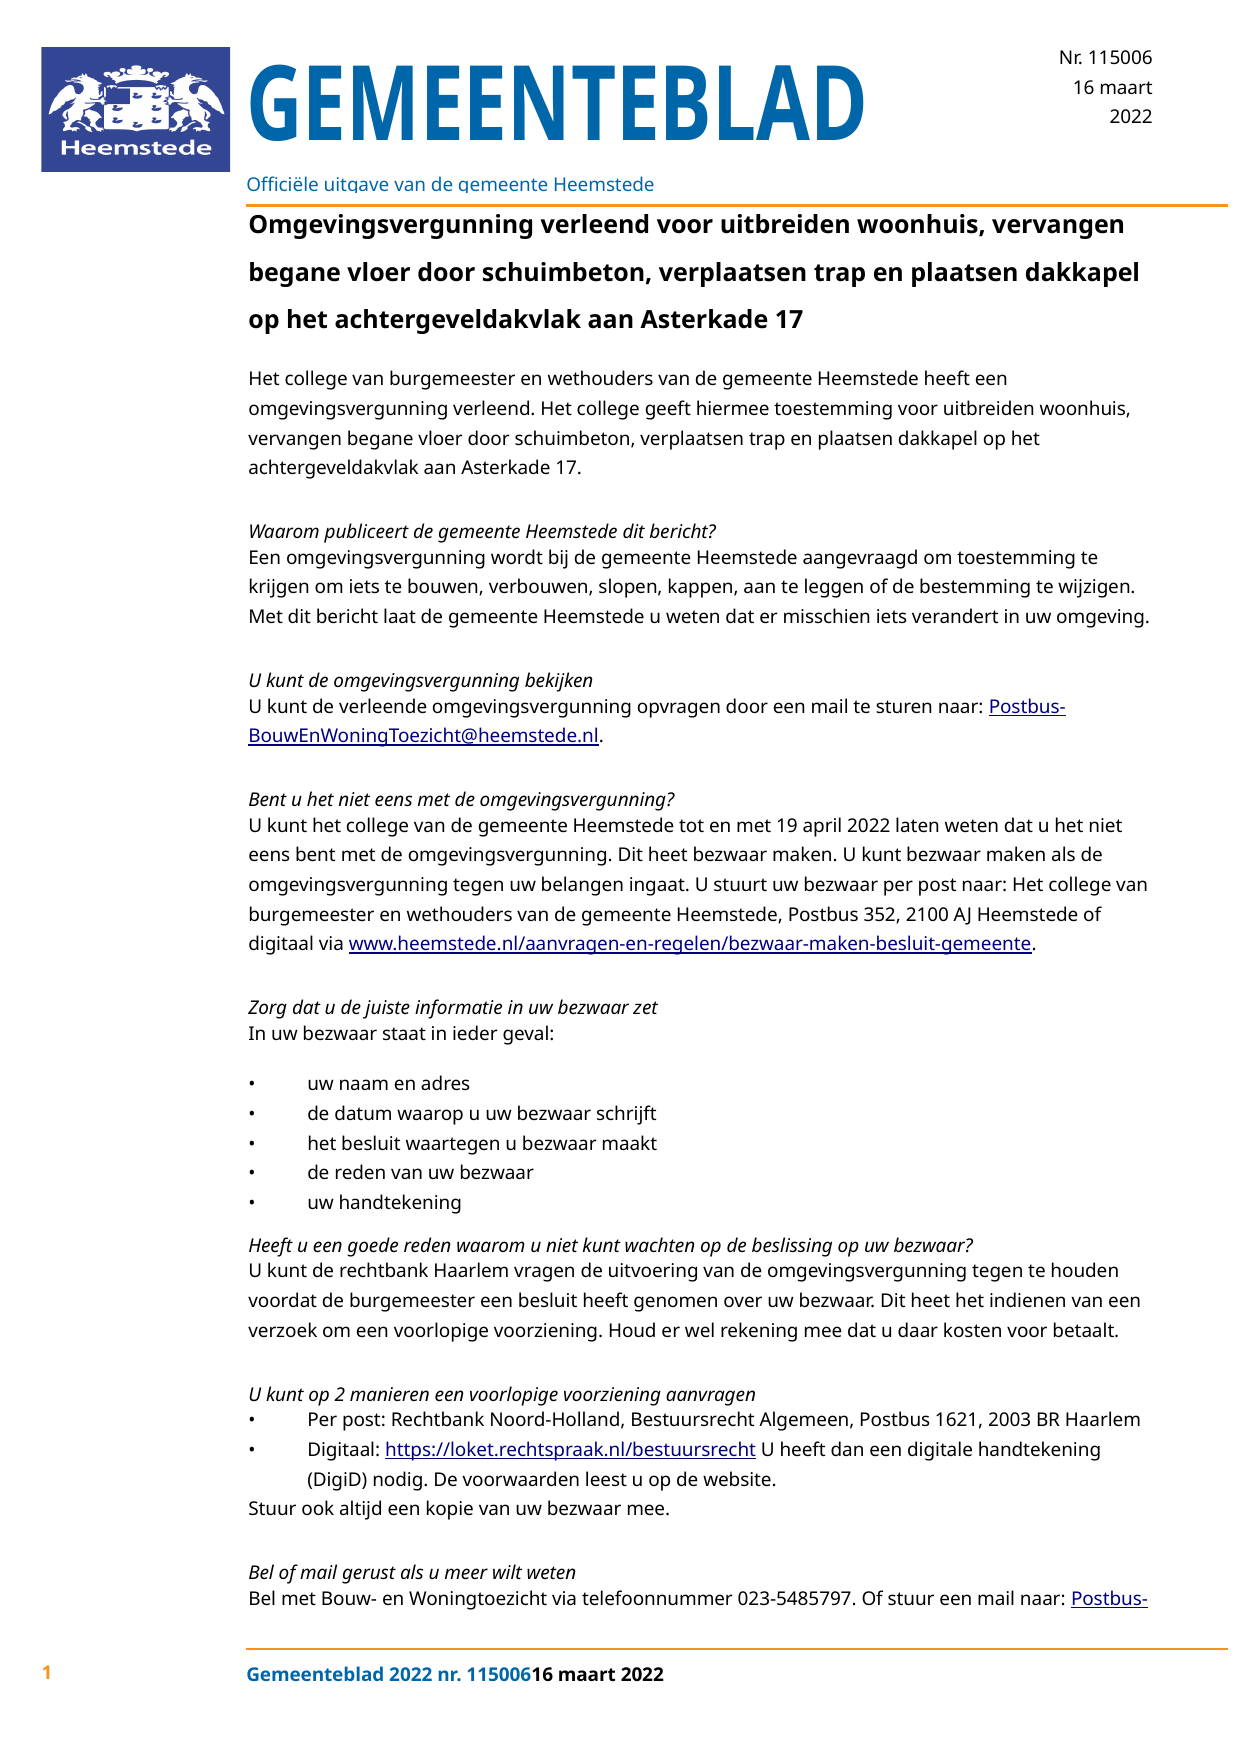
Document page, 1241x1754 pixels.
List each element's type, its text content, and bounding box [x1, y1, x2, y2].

list Digitaal: https://loket.rechtspraak.nl/bestuursrecht U heeft dan een digitale handtekening (DigiD) nodig. De voorwaarden leest u op de website. [248, 1436, 1152, 1491]
list de datum waarop u uw bezwaar schrijft [248, 1100, 1152, 1126]
text U kunt de omgevingsvergunning bekijken [248, 667, 1152, 693]
text Waarom publiceert de gemeente Heemstede dit bericht? [248, 518, 1152, 544]
text U kunt op 2 manieren een voorlopige voorziening aanvragen [248, 1381, 1152, 1407]
list het besluit waartegen u bezwaar maakt [248, 1130, 1152, 1155]
text Bel met Bouw- en Woningtoezicht via telefoonnummer 023-5485797. Of stuur een mail naar: Postbus- [248, 1585, 1152, 1611]
text In uw bezwaar staat in ieder geval: [248, 1020, 1152, 1046]
text Heeft u een goede reden waarom u niet kunt wachten op de beslissing op uw bezwaar? [248, 1232, 1152, 1258]
list Per post: Rechtbank Noord-Holland, Bestuursrecht Algemeen, Postbus 1621, 2003 BR Haarlem [248, 1407, 1152, 1432]
text Omgevingsvergunning verleend voor uitbreiden woonhuis, vervangen begane vloer door schuimbeton, verplaatsen trap en plaatsen dakkapel op het achtergeveldakvlak aan Asterkade 17 [248, 207, 1152, 336]
list uw naam en adres [248, 1071, 1152, 1096]
picture [41, 47, 231, 172]
text U kunt de verleende omgevingsvergunning opvragen door een mail te sturen naar: Postbus-BouwEnWoningToezicht@heemstede.nl. [248, 693, 1152, 748]
text Bel of mail gerust als u meer wilt weten [248, 1559, 1152, 1585]
text U kunt het college van de gemeente Heemstede tot en met 19 april 2022 laten weten dat u het niet eens bent met de omgevingsvergunning. Dit heet bezwaar maken. U kunt bezwaar maken als de omgevingsvergunning tegen uw belangen ingaat. U stuurt uw bezwaar per post naar: Het college van burgemeester en wethouders van de gemeente Heemstede, Postbus 352, 2100 AJ Heemstede of digitaal via www.heemstede.nl/aanvragen-en-regelen/bezwaar-maken-besluit-gemeente. [248, 812, 1152, 956]
text Een omgevingsvergunning wordt bij de gemeente Heemstede aangevraagd om toestemming te krijgen om iets te bouwen, verbouwen, slopen, kappen, aan te leggen of de bestemming te wijzigen. Met dit bericht laat de gemeente Heemstede u weten dat er misschien iets verandert in uw omgeving. [248, 544, 1152, 629]
text U kunt de rechtbank Haarlem vragen de uitvoering van de omgevingsvergunning tegen te houden voordat de burgemeester een besluit heeft genomen over uw bezwaar. Dit heet het indienen van een verzoek om een voorlopige voorziening. Houd er wel rekening mee dat u daar kosten voor betaalt. [248, 1258, 1152, 1343]
text Stuur ook altijd een kopie van uw bezwaar mee. [248, 1495, 1152, 1521]
list uw handtekening [248, 1189, 1152, 1214]
text Zorg dat u de juiste informatie in uw bezwaar zet [248, 994, 1152, 1020]
text Het college van burgemeester en wethouders van de gemeente Heemstede heeft een omgevingsvergunning verleend. Het college geeft hiermee toestemming voor uitbreiden woonhuis, vervangen begane vloer door schuimbeton, verplaatsen trap en plaatsen dakkapel op het achtergeveldakvlak aan Asterkade 17. [248, 366, 1152, 480]
text Bent u het niet eens met de omgevingsvergunning? [248, 786, 1152, 812]
list de reden van uw bezwaar [248, 1159, 1152, 1185]
